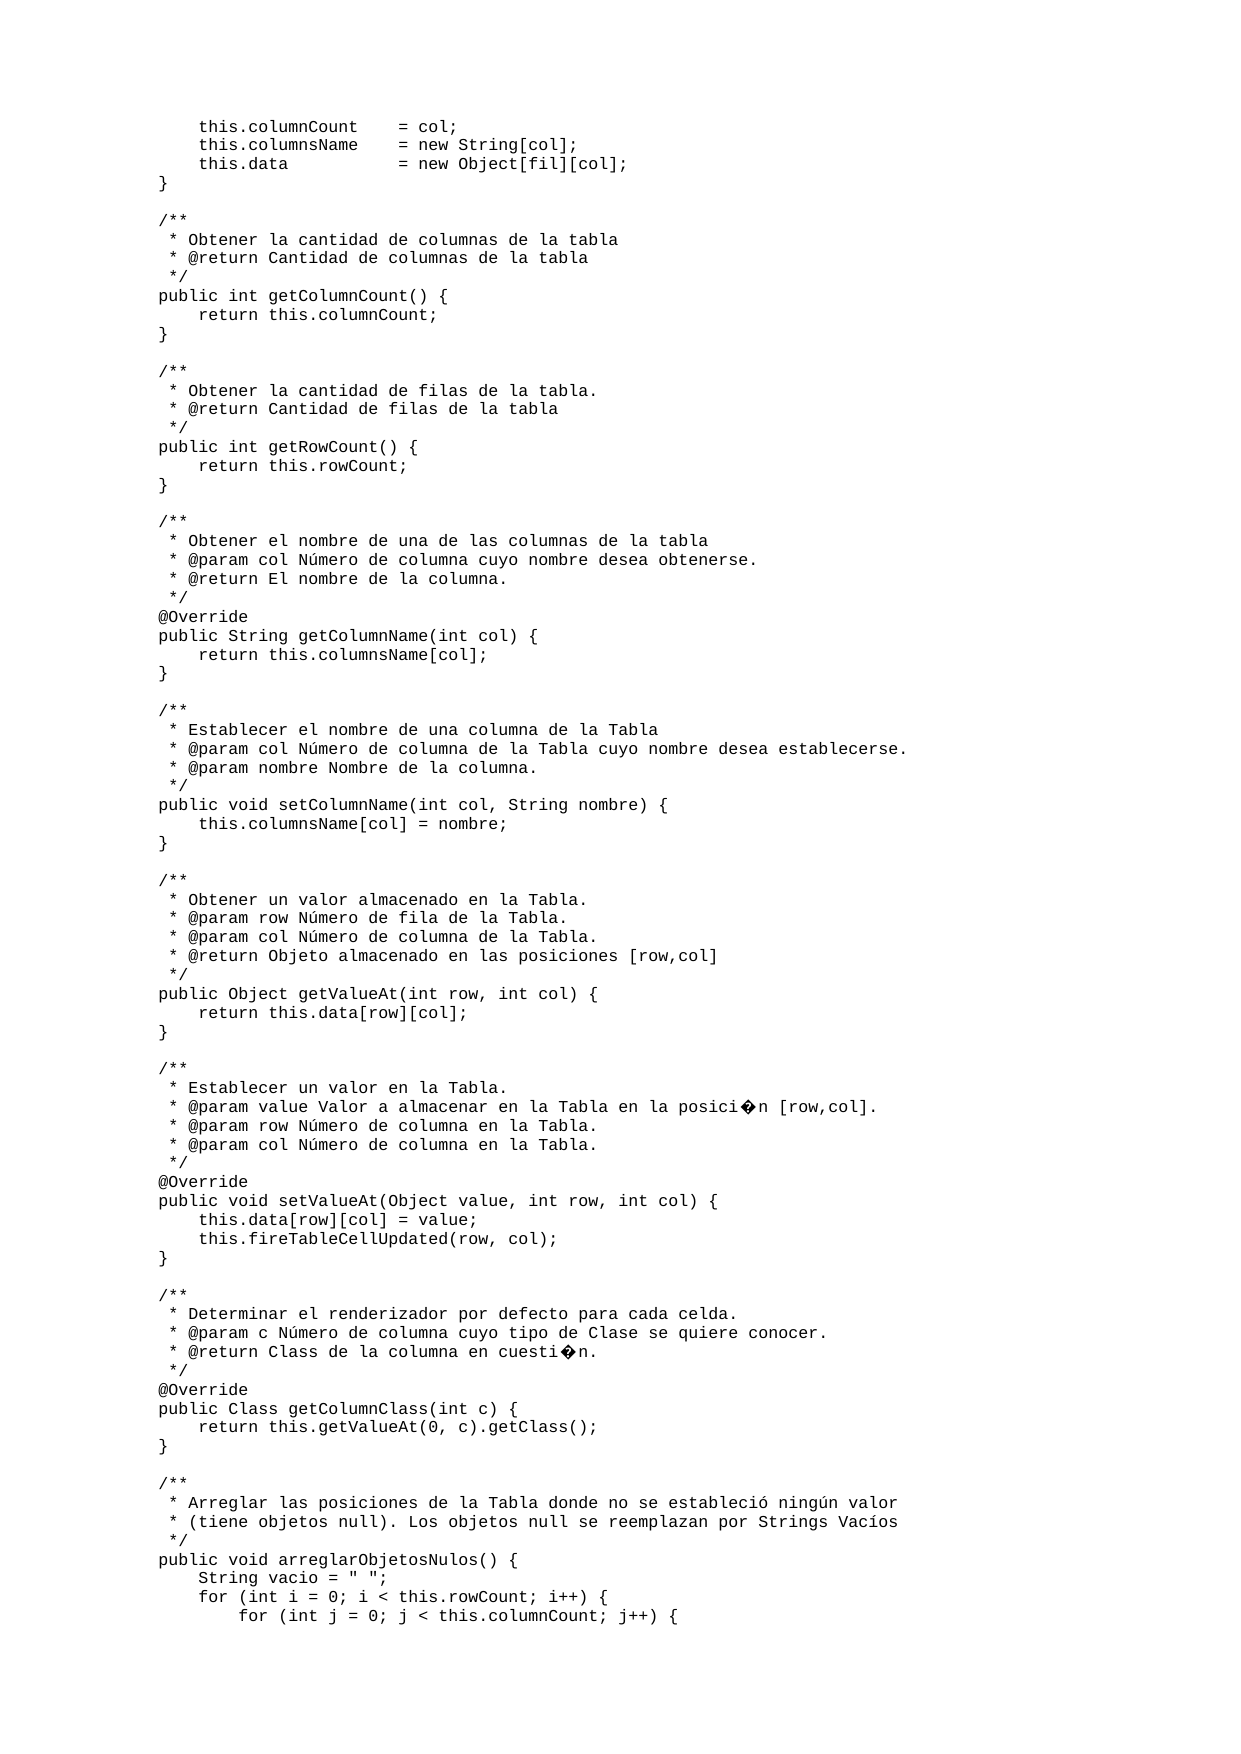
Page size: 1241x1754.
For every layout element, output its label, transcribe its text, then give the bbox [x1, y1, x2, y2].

text this.columnCount = col; this.columnsName = new String[col]; this.data = new Object[fil][col]; } /** * Obtener la cantidad de columnas de la tabla * @return Cantidad de columnas de la tabla */ public int getColumnCount() { return this.columnCount; } /** * Obtener la cantidad de filas de la tabla. * @return Cantidad de filas de la tabla */ public int getRowCount() { return this.rowCount; } /** * Obtener el nombre de una de las columnas de la tabla * @param col Número de columna cuyo nombre desea obtenerse. * @return El nombre de la columna. */ @Override public String getColumnName(int col) { return this.columnsName[col]; } /** * Establecer el nombre de una columna de la Tabla * @param col Número de columna de la Tabla cuyo nombre desea establecerse. * @param nombre Nombre de la columna. */ public void setColumnName(int col, String nombre) { this.columnsName[col] = nombre; } /** * Obtener un valor almacenado en la Tabla. * @param row Número de fila de la Tabla. * @param col Número de columna de la Tabla. * @return Objeto almacenado en las posiciones [row,col] */ public Object getValueAt(int row, int col) { return this.data[row][col]; } /** * Establecer un valor en la Tabla. * @param value Valor a almacenar en la Tabla en la posici�n [row,col]. * @param row Número de columna en la Tabla. * @param col Número de columna en la Tabla. */ @Override public void setValueAt(Object value, int row, int col) { this.data[row][col] = value; this.fireTableCellUpdated(row, col); } /** * Determinar el renderizador por defecto para cada celda. * @param c Número de columna cuyo tipo de Clase se quiere conocer. * @return Class de la columna en cuesti�n. */ @Override public Class getColumnClass(int c) { return this.getValueAt(0, c).getClass(); } /** * Arreglar las posiciones de la Tabla donde no se estableció ningún valor * (tiene objetos null). Los objetos null se reemplazan por Strings Vacíos */ public void arreglarObjetosNulos() { String vacio = " "; for (int i = 0; i < this.rowCount; i++) { for (int j = 0; j < this.columnCount; j++) { [118, 118, 1122, 1626]
